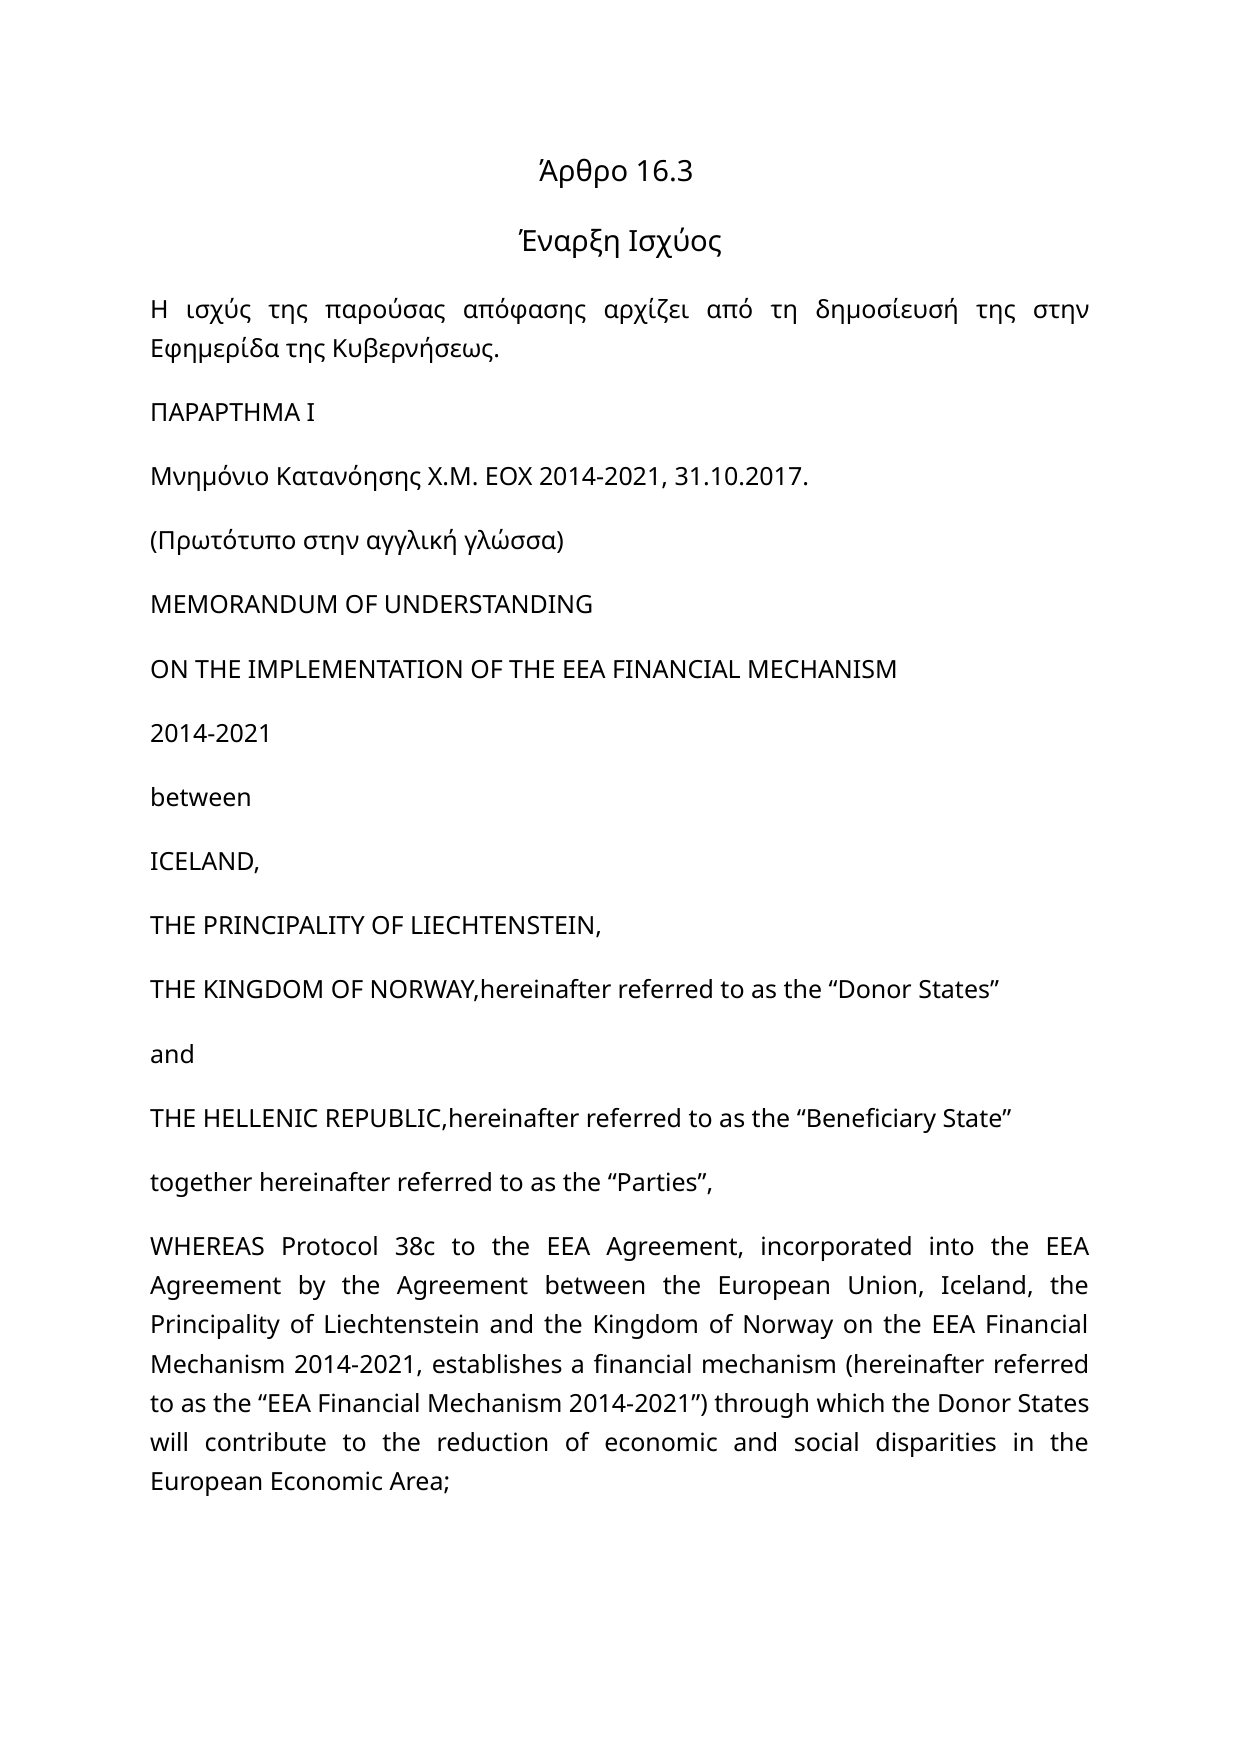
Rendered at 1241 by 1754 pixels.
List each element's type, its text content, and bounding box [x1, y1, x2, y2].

text and [150, 1036, 1090, 1070]
text between [150, 779, 1090, 814]
text THE PRINCIPALITY OF LIECHTENSTEIN, [150, 908, 1090, 942]
subtitle Έναρξη Ισχύος [150, 221, 1090, 260]
text Η ισχύς της παρούσας απόφασης αρχίζει από τη δημοσίευσή της στην Εφημερίδα της Κυβερνήσεως. [150, 291, 1090, 364]
text THE HELLENIC REPUBLIC,hereinafter referred to as the “Beneficiary State” [150, 1100, 1090, 1134]
text ΠΑΡΑΡΤΗΜΑ Ι [150, 394, 1090, 429]
text ON THE IMPLEMENTATION OF THE EEA FINANCIAL MECHANISM [150, 651, 1090, 685]
subtitle Άρθρο 16.3 [150, 150, 1090, 190]
text ICELAND, [150, 844, 1090, 878]
text WHEREAS Protocol 38c to the EEA Agreement, incorporated into the EEA Agreement by the Agreement between the European Union, Iceland, the Principality of Liechtenstein and the Kingdom of Norway on the EEA Financial Mechanism 2014-2021, establishes a financial mechanism (hereinafter referred to as the “EEA Financial Mechanism 2014-2021”) through which the Donor States will contribute to the reduction of economic and social disparities in the European Economic Area; [150, 1229, 1090, 1498]
text MEMORANDUM OF UNDERSTANDING [150, 587, 1090, 621]
text THE KINGDOM OF NORWAY,hereinafter referred to as the “Donor States” [150, 972, 1090, 1006]
text together hereinafter referred to as the “Parties”, [150, 1164, 1090, 1199]
text Μνημόνιο Κατανόησης Χ.Μ. ΕΟΧ 2014-2021, 31.10.2017. [150, 459, 1090, 493]
text (Πρωτότυπο στην αγγλική γλώσσα) [150, 523, 1090, 557]
text 2014-2021 [150, 715, 1090, 749]
